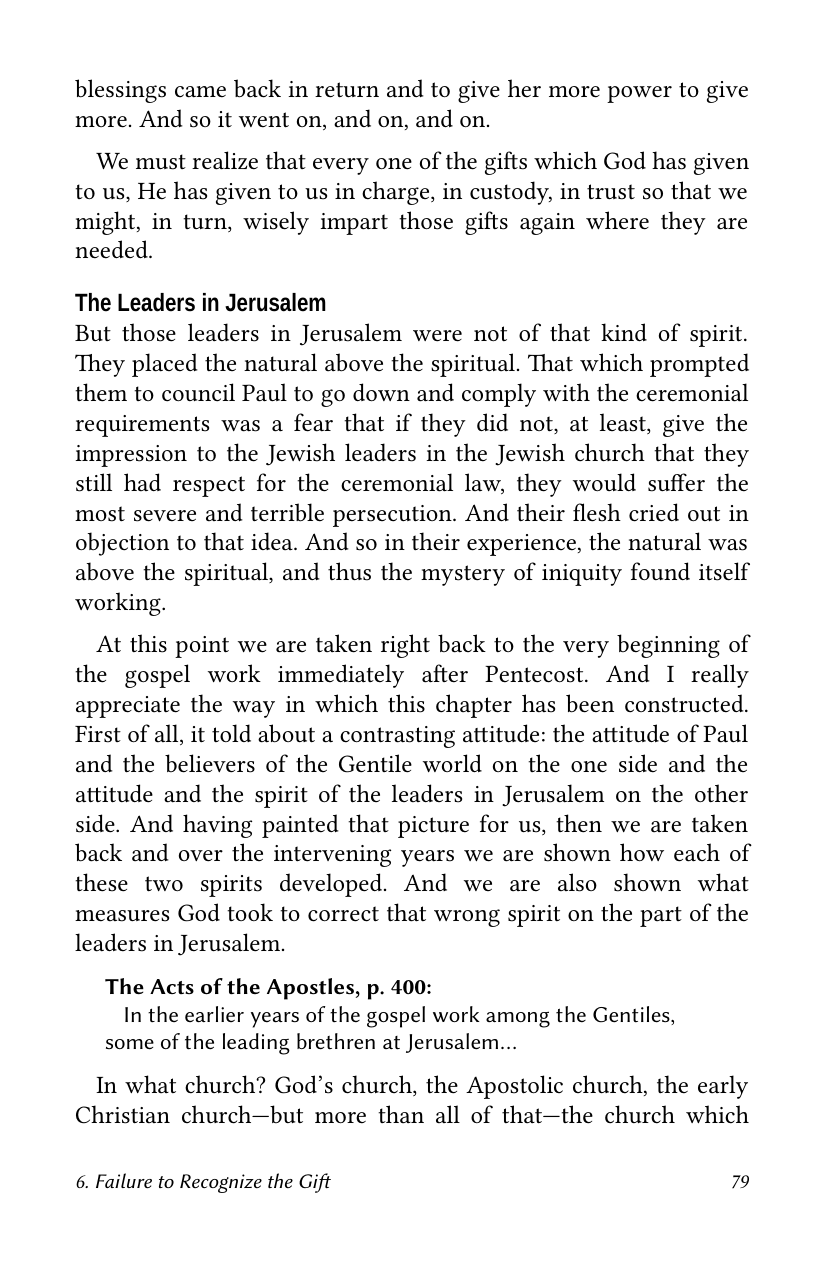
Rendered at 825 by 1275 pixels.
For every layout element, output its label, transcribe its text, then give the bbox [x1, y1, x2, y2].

text But those leaders in Jerusalem were not of that kind of spirit. They placed the natural above the spiritual. That which prompted them to council Paul to go down and comply with the ceremonial requirements was a fear that if they did not, at least, give the impression to the Jewish leaders in the Jewish church that they still had respect for the ceremonial law, they would suffer the most severe and terrible persecution. And their flesh cried out in objection to that idea. And so in their experience, the natural was above the spiritual, and thus the mystery of iniquity found itself working. [75, 319, 750, 617]
text At this point we are taken right back to the very beginning of the gospel work immediately after Pentecost. And I really appreciate the way in which this chapter has been constructed. First of all, it told about a contrasting attitude: the attitude of Paul and the believers of the Gentile world on the one side and the attitude and the spirit of the leaders in Jerusalem on the other side. And having painted that picture for us, then we are taken back and over the intervening years we are shown how each of these two spirits developed. And we are also shown what measures God took to correct that wrong spirit on the part of the leaders in Jerusalem. [75, 630, 750, 958]
subtitle The Leaders in Jerusalem [75, 287, 750, 316]
text In what church? God’s church, the Apostolic church, the early Christian church—but more than all of that—the church which [75, 1071, 750, 1130]
text The Acts of the Apostles, p. 400: [105, 974, 750, 1000]
text We must realize that every one of the gifts which God has given to us, He has given to us in charge, in custody, in trust so that we might, in turn, wisely impart those gifts again where they are needed. [75, 147, 750, 265]
text blessings came back in return and to give her more power to give more. And so it went on, and on, and on. [75, 75, 750, 133]
text In the earlier years of the gospel work among the Gentiles, some of the leading brethren at Jerusalem… [105, 1002, 720, 1055]
